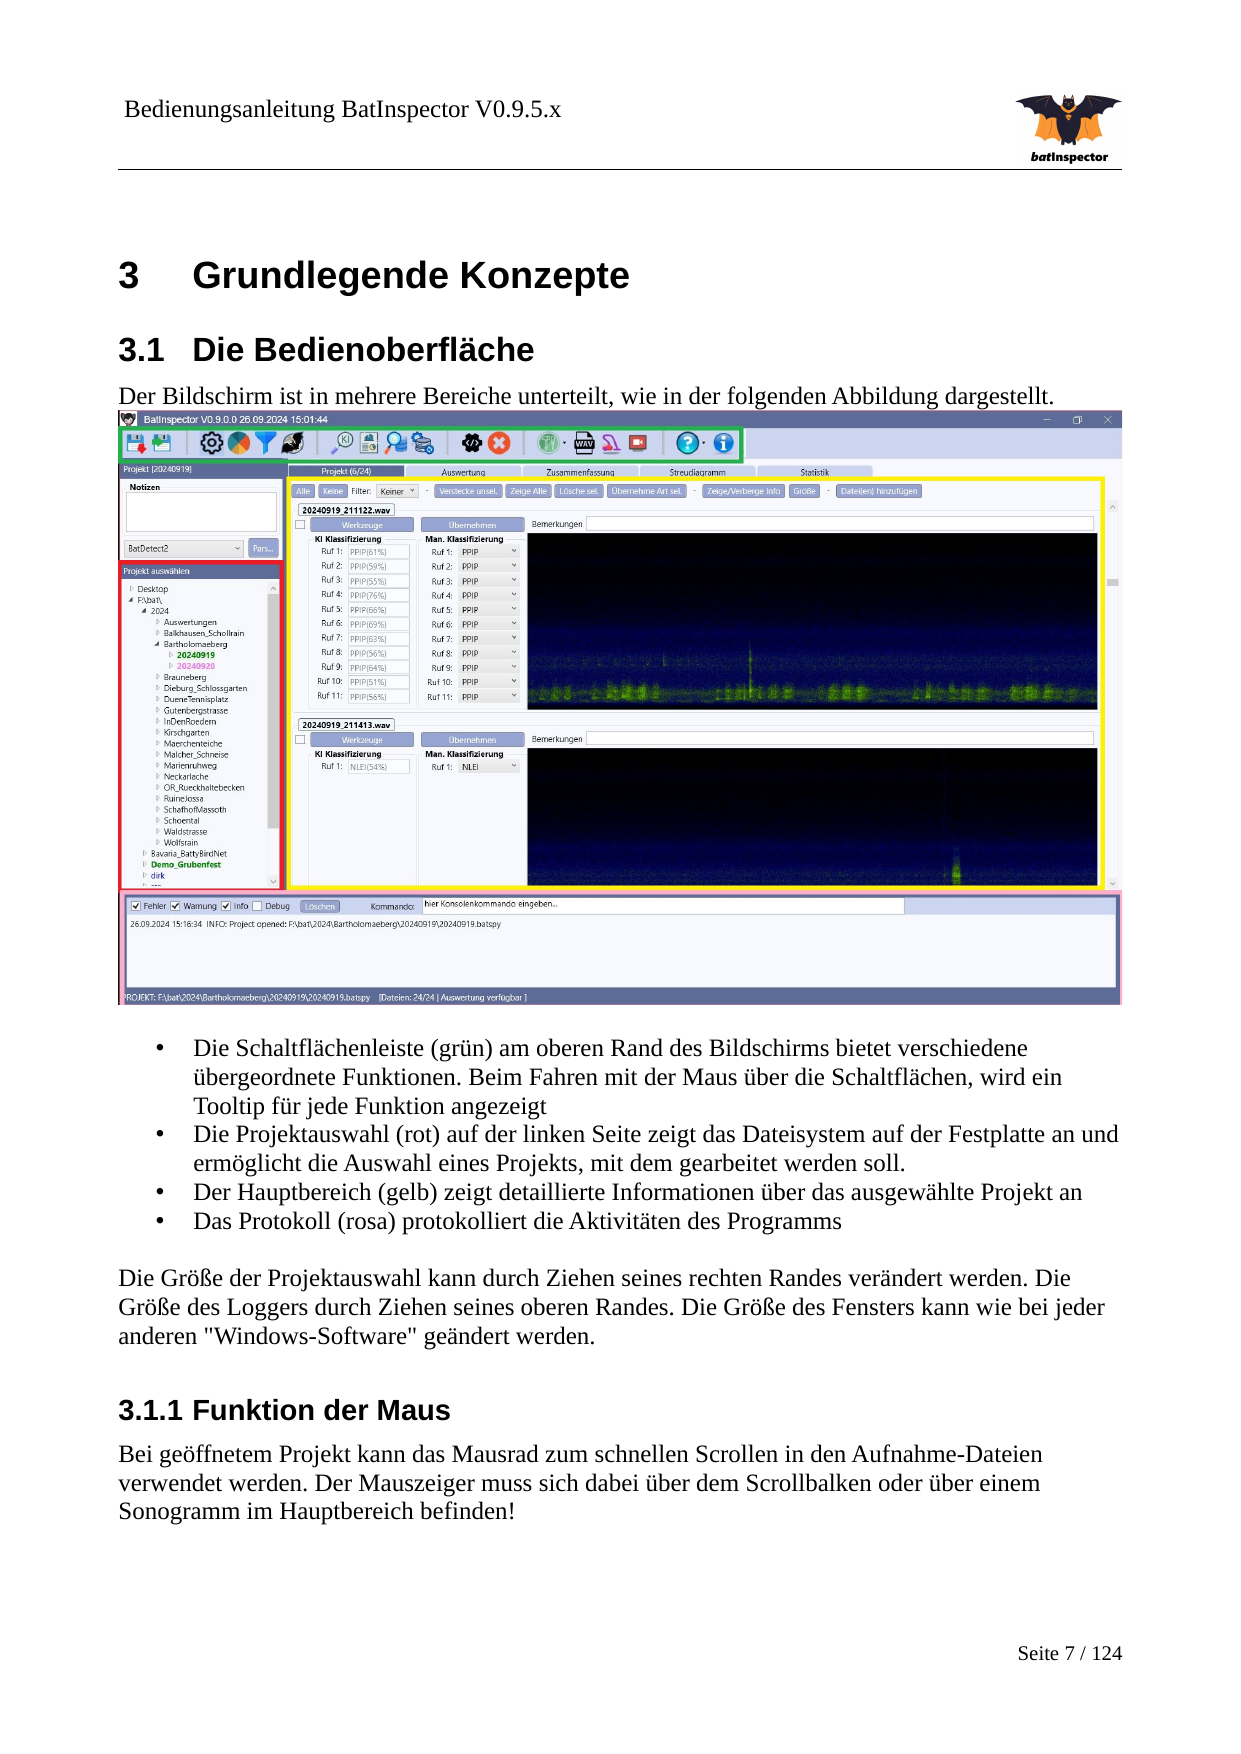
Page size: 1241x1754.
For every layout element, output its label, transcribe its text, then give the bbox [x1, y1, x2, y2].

subtitle Die Bedienoberfläche [118, 330, 1122, 369]
list Der Hauptbereich (gelb) zeigt detaillierte Informationen über das ausgewählte Projekt an [156, 1177, 1122, 1206]
picture [118, 410, 1123, 1005]
text Bei geöffnetem Projekt kann das Mausrad zum schnellen Scrollen in den Aufnahme-Dateien verwendet werden. Der Mauszeiger muss sich dabei über dem Scrollbalken oder über einem Sonogramm im Hauptbereich befinden! [118, 1439, 1122, 1525]
text Die Größe der Projektauswahl kann durch Ziehen seines rechten Randes verändert werden. Die Größe des Loggers durch Ziehen seines oberen Randes. Die Größe des Fensters kann wie bei jeder anderen "Windows-Software" geändert werden. [118, 1263, 1122, 1349]
list Die Projektauswahl (rot) auf der linken Seite zeigt das Dateisystem auf der Festplatte an und ermöglicht die Auswahl eines Projekts, mit dem gearbeitet werden soll. [156, 1119, 1122, 1177]
list Die Schaltflächenleiste (grün) am oberen Rand des Bildschirms bietet verschiedene übergeordnete Funktionen. Beim Fahren mit der Maus über die Schaltflächen, wird ein Tooltip für jede Funktion angezeigt [156, 1033, 1122, 1119]
subtitle Grundlegende Konzepte [118, 253, 1122, 297]
text Der Bildschirm ist in mehrere Bereiche unterteilt, wie in der folgenden Abbildung dargestellt. [118, 381, 1122, 410]
picture [1015, 88, 1125, 165]
subtitle Funktion der Maus [118, 1393, 1122, 1426]
list Das Protokoll (rosa) protokolliert die Aktivitäten des Programms [156, 1206, 1122, 1234]
